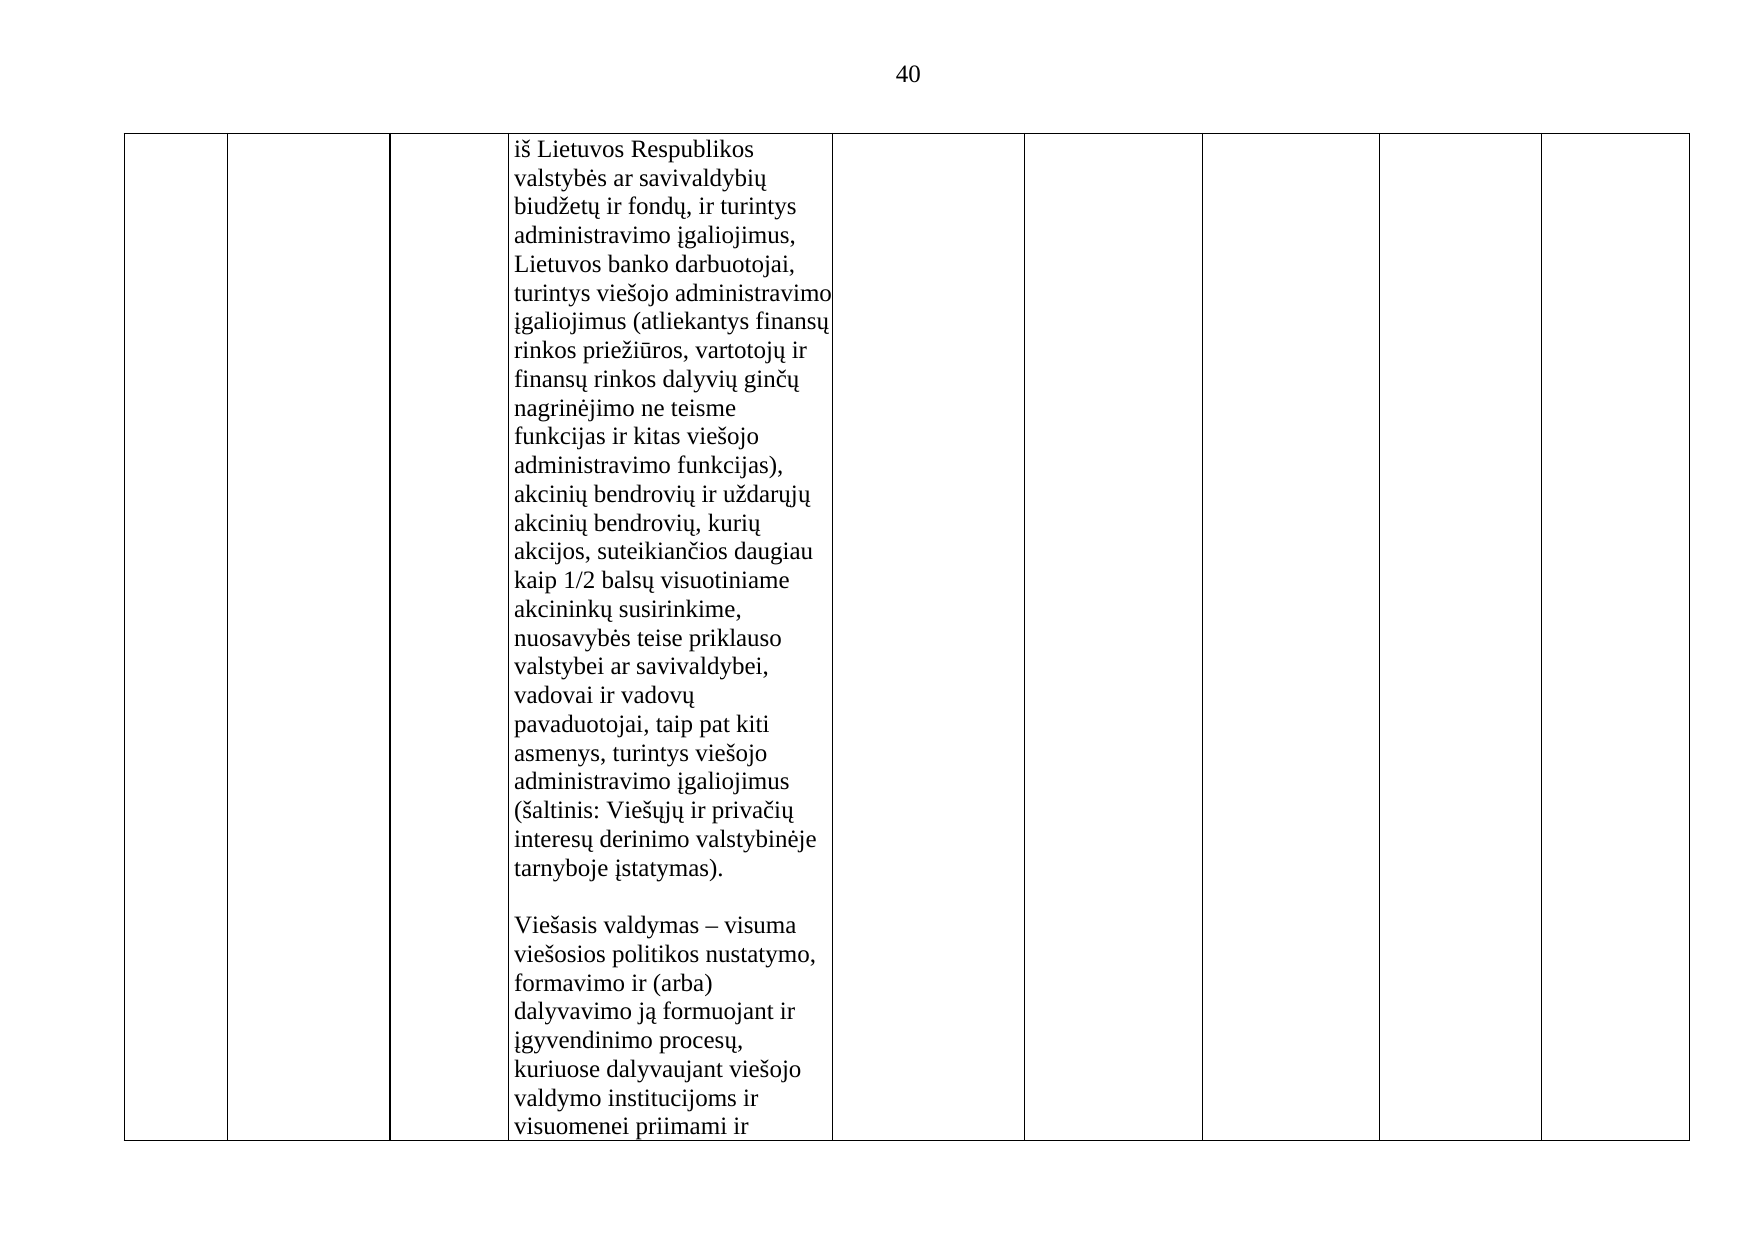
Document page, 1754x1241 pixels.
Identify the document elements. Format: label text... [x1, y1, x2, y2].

table_cell iš Lietuvos Respublikos valstybės ar savivaldybių biudžetų ir fondų, ir turintys administravimo įgaliojimus, Lietuvos banko darbuotojai, turintys viešojo administravimo įgaliojimus (atliekantys finansų rinkos priežiūros, vartotojų ir finansų rinkos dalyvių ginčų nagrinėjimo ne teisme funkcijas ir kitas viešojo administravimo funkcijas), akcinių bendrovių ir uždarųjų akcinių bendrovių, kurių akcijos, suteikiančios daugiau kaip 1/2 balsų visuotiniame akcininkų susirinkime, nuosavybės teise priklauso valstybei ar savivaldybei, vadovai ir vadovų pavaduotojai, taip pat kiti asmenys, turintys viešojo administravimo įgaliojimus (šaltinis: Viešųjų ir privačių interesų derinimo valstybinėje tarnyboje įstatymas). Viešasis valdymas – visuma viešosios politikos nustatymo, formavimo ir (arba) dalyvavimo ją formuojant ir įgyvendinimo procesų, kuriuose dalyvaujant viešojo valdymo institucijoms ir visuomenei priimami ir [509, 134, 832, 1140]
table_cell [1542, 134, 1689, 1140]
table_cell [391, 134, 508, 1140]
table_cell [125, 134, 227, 1140]
table_cell [833, 134, 1024, 1140]
table_cell [228, 134, 389, 1140]
table_cell [1380, 134, 1541, 1140]
table_cell [1025, 134, 1202, 1140]
table_cell [1203, 134, 1379, 1140]
